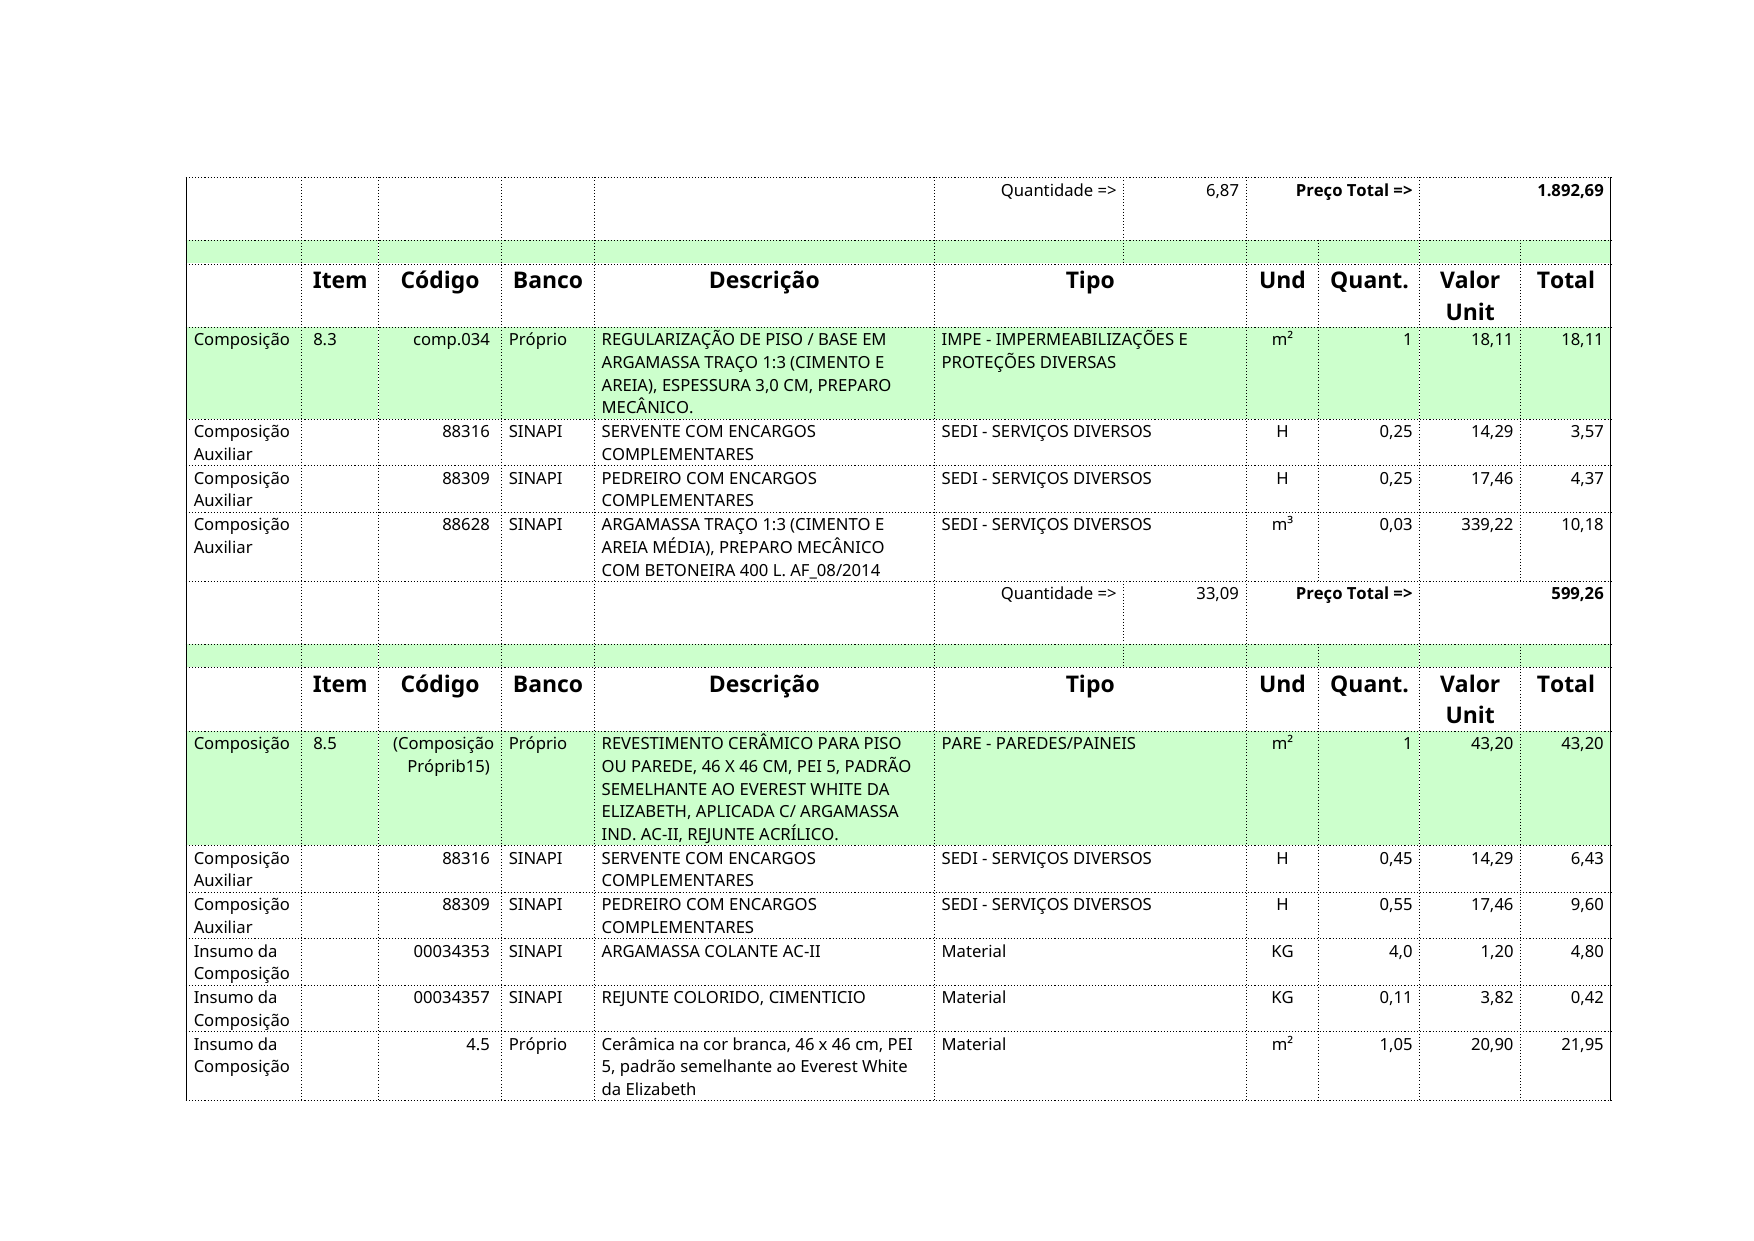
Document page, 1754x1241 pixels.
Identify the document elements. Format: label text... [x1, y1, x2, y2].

table_cell PEDREIRO COM ENCARGOS COMPLEMENTARES [594, 892, 934, 938]
table_cell [301, 512, 378, 581]
table_cell Item [301, 264, 378, 327]
table_cell [301, 985, 378, 1031]
table_cell [301, 845, 378, 892]
table_cell 33,09 [1124, 581, 1246, 643]
table_cell Quant. [1319, 667, 1419, 731]
table_cell [301, 938, 378, 985]
table_cell [379, 581, 501, 643]
table_cell [301, 177, 378, 240]
table_cell Descrição [594, 264, 934, 327]
table_cell Próprio [501, 327, 594, 419]
table_cell [1319, 644, 1419, 667]
table_cell 21,95 [1521, 1031, 1610, 1100]
table_cell 14,29 [1420, 419, 1521, 465]
table_cell [301, 644, 378, 667]
table_cell 1 [1319, 731, 1419, 845]
table_cell Material [934, 938, 1246, 985]
table_cell 20,90 [1420, 1031, 1521, 1100]
table_cell 14,29 [1420, 845, 1521, 892]
table_cell 6,87 [1124, 177, 1246, 240]
table_cell [301, 240, 378, 263]
table_cell ARGAMASSA COLANTE AC-II [594, 938, 934, 985]
table_cell [1319, 240, 1419, 263]
table_cell SINAPI [501, 419, 594, 465]
table_cell 88316 [379, 845, 501, 892]
table_cell [594, 177, 934, 240]
table_cell [379, 177, 501, 240]
table_cell PARE - PAREDES/PAINEIS [934, 731, 1246, 845]
table_cell 3,57 [1521, 419, 1610, 465]
table_cell m² [1246, 1031, 1319, 1100]
table_cell 1 [1319, 327, 1419, 419]
table_cell comp.034 [379, 327, 501, 419]
table_cell [501, 581, 594, 643]
table_cell [301, 892, 378, 938]
table_cell [187, 240, 301, 263]
table_cell 43,20 [1521, 731, 1610, 845]
table_cell SINAPI [501, 512, 594, 581]
table_cell Total [1521, 667, 1610, 731]
table_cell 1.892,69 [1420, 177, 1610, 240]
table_cell 4,0 [1319, 938, 1419, 985]
table_cell 0,03 [1319, 512, 1419, 581]
table_cell Composição [187, 731, 301, 845]
table_cell SERVENTE COM ENCARGOS COMPLEMENTARES [594, 419, 934, 465]
table_cell REGULARIZAÇÃO DE PISO / BASE EM ARGAMASSA TRAÇO 1:3 (CIMENTO E AREIA), ESPESSURA 3,0 CM, PREPARO MECÂNICO. [594, 327, 934, 419]
table_cell Insumo da Composição [187, 985, 301, 1031]
table_cell Composição [187, 327, 301, 419]
table_cell 1,20 [1420, 938, 1521, 985]
table_cell [501, 177, 594, 240]
table_cell 00034357 [379, 985, 501, 1031]
table_cell SEDI - SERVIÇOS DIVERSOS [934, 892, 1246, 938]
table_cell SINAPI [501, 938, 594, 985]
table_cell Material [934, 1031, 1246, 1100]
table_cell [501, 240, 594, 263]
table_cell 18,11 [1521, 327, 1610, 419]
table_cell Código [379, 264, 501, 327]
table_cell PEDREIRO COM ENCARGOS COMPLEMENTARES [594, 465, 934, 512]
table_cell 17,46 [1420, 892, 1521, 938]
table_cell 6,43 [1521, 845, 1610, 892]
table_cell [594, 240, 934, 263]
table_cell REJUNTE COLORIDO, CIMENTICIO [594, 985, 934, 1031]
table_cell [1420, 644, 1521, 667]
table_cell Total [1521, 264, 1610, 327]
table_cell Quantidade => [934, 581, 1124, 643]
table_cell Composição Auxiliar [187, 465, 301, 512]
table_cell 43,20 [1420, 731, 1521, 845]
table_cell Próprio [501, 731, 594, 845]
table_cell [934, 644, 1124, 667]
table_cell m³ [1246, 512, 1319, 581]
table_cell 88309 [379, 892, 501, 938]
table_cell [1420, 240, 1521, 263]
table_cell [301, 419, 378, 465]
table_cell [1246, 240, 1319, 263]
table_cell Descrição [594, 667, 934, 731]
table_cell [501, 644, 594, 667]
table_cell Preço Total => [1246, 177, 1419, 240]
table_cell [934, 240, 1124, 263]
table_cell Composição Auxiliar [187, 845, 301, 892]
table_cell [187, 177, 301, 240]
table_cell Banco [501, 667, 594, 731]
table_cell 18,11 [1420, 327, 1521, 419]
table_cell 88316 [379, 419, 501, 465]
table_cell [594, 644, 934, 667]
table_cell 1,05 [1319, 1031, 1419, 1100]
table_cell Valor Unit [1420, 667, 1521, 731]
table_cell 0,11 [1319, 985, 1419, 1031]
table_cell 4.5 [379, 1031, 501, 1100]
table_cell 88628 [379, 512, 501, 581]
table_cell SEDI - SERVIÇOS DIVERSOS [934, 512, 1246, 581]
table_cell 4,80 [1521, 938, 1610, 985]
table_cell m² [1246, 731, 1319, 845]
table_cell Banco [501, 264, 594, 327]
table_cell 9,60 [1521, 892, 1610, 938]
table_cell [187, 644, 301, 667]
table_cell Composição Auxiliar [187, 512, 301, 581]
table_cell [187, 581, 301, 643]
table_cell [1124, 240, 1246, 263]
table_cell 0,25 [1319, 465, 1419, 512]
table_cell Composição Auxiliar [187, 419, 301, 465]
table_cell Cerâmica na cor branca, 46 x 46 cm, PEI 5, padrão semelhante ao Everest White da Elizabeth [594, 1031, 934, 1100]
table_cell [187, 667, 301, 731]
table_cell SINAPI [501, 985, 594, 1031]
table_cell 3,82 [1420, 985, 1521, 1031]
table_cell SINAPI [501, 845, 594, 892]
table_cell 0,42 [1521, 985, 1610, 1031]
table_cell [301, 1031, 378, 1100]
table_cell Tipo [934, 264, 1246, 327]
table_cell Tipo [934, 667, 1246, 731]
table_cell 8.5 [301, 731, 378, 845]
table_cell [187, 264, 301, 327]
table_cell [1246, 644, 1319, 667]
table_cell H [1246, 892, 1319, 938]
table_cell Und [1246, 264, 1319, 327]
table_cell Item [301, 667, 378, 731]
table_cell 599,26 [1420, 581, 1610, 643]
table_cell [379, 644, 501, 667]
table_cell 00034353 [379, 938, 501, 985]
table_cell SEDI - SERVIÇOS DIVERSOS [934, 419, 1246, 465]
table_cell 17,46 [1420, 465, 1521, 512]
table_cell Valor Unit [1420, 264, 1521, 327]
table_cell Próprio [501, 1031, 594, 1100]
table_cell Quantidade => [934, 177, 1124, 240]
table_cell Insumo da Composição [187, 938, 301, 985]
table_cell 0,25 [1319, 419, 1419, 465]
table_cell Quant. [1319, 264, 1419, 327]
table_cell [301, 465, 378, 512]
table_cell 88309 [379, 465, 501, 512]
table_cell H [1246, 465, 1319, 512]
table_cell Und [1246, 667, 1319, 731]
table_cell KG [1246, 985, 1319, 1031]
table_cell H [1246, 845, 1319, 892]
table_cell Composição Auxiliar [187, 892, 301, 938]
table_cell H [1246, 419, 1319, 465]
table_cell Preço Total => [1246, 581, 1419, 643]
table_cell [594, 581, 934, 643]
table_cell 0,45 [1319, 845, 1419, 892]
table_cell 0,55 [1319, 892, 1419, 938]
table_cell ARGAMASSA TRAÇO 1:3 (CIMENTO E AREIA MÉDIA), PREPARO MECÂNICO COM BETONEIRA 400 L. AF_08/2014 [594, 512, 934, 581]
table_cell [379, 240, 501, 263]
table_cell SERVENTE COM ENCARGOS COMPLEMENTARES [594, 845, 934, 892]
table_cell REVESTIMENTO CERÂMICO PARA PISO OU PAREDE, 46 X 46 CM, PEI 5, PADRÃO SEMELHANTE AO EVEREST WHITE DA ELIZABETH, APLICADA C/ ARGAMASSA IND. AC-II, REJUNTE ACRÍLICO. [594, 731, 934, 845]
table_cell Código [379, 667, 501, 731]
table_cell [1521, 240, 1610, 263]
table_cell Insumo da Composição [187, 1031, 301, 1100]
table_cell SINAPI [501, 465, 594, 512]
table_cell 10,18 [1521, 512, 1610, 581]
table_cell 4,37 [1521, 465, 1610, 512]
table_cell [301, 581, 378, 643]
table_cell IMPE - IMPERMEABILIZAÇÕES E PROTEÇÕES DIVERSAS [934, 327, 1246, 419]
table_cell 339,22 [1420, 512, 1521, 581]
table_cell Material [934, 985, 1246, 1031]
table_cell SINAPI [501, 892, 594, 938]
table_cell SEDI - SERVIÇOS DIVERSOS [934, 465, 1246, 512]
table_cell (Composição Próprib15) [379, 731, 501, 845]
table_cell KG [1246, 938, 1319, 985]
table_cell 8.3 [301, 327, 378, 419]
table_cell [1521, 644, 1610, 667]
table_cell m² [1246, 327, 1319, 419]
table_cell [1124, 644, 1246, 667]
table_cell SEDI - SERVIÇOS DIVERSOS [934, 845, 1246, 892]
